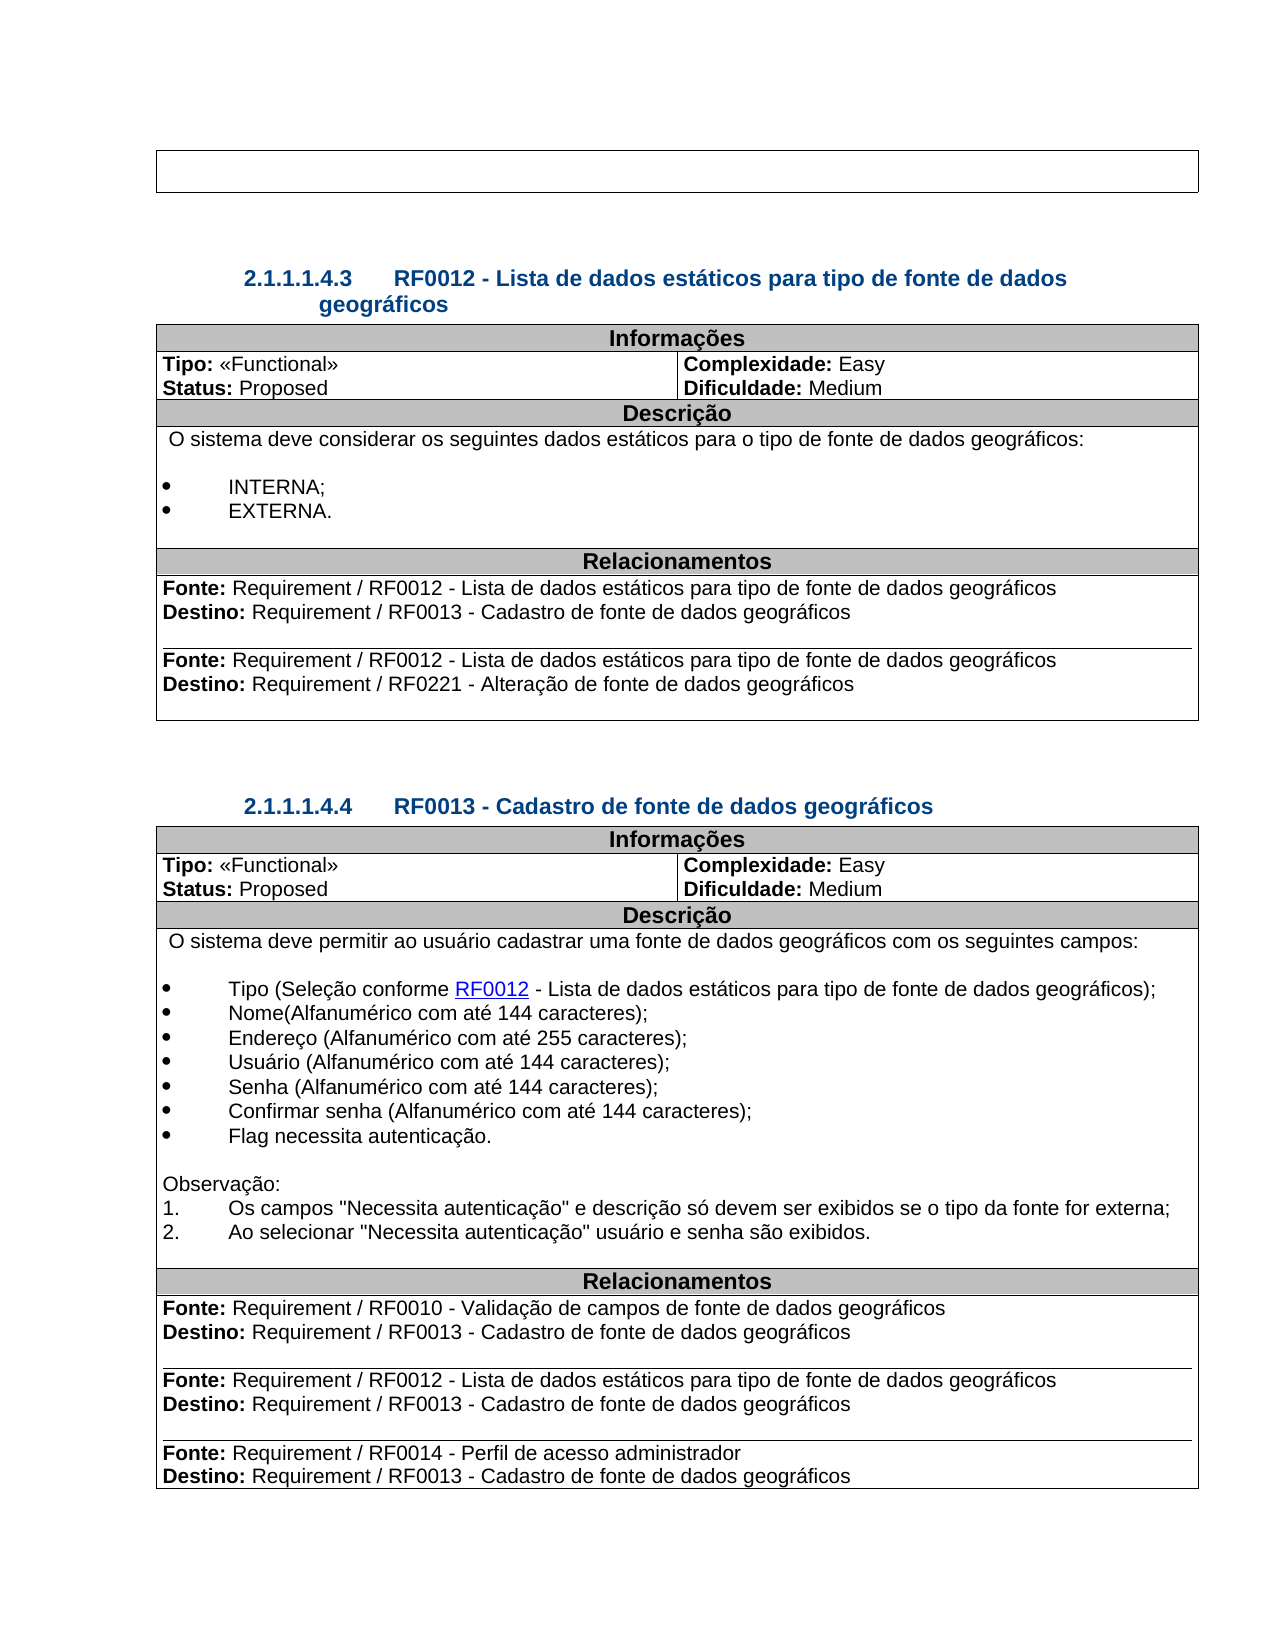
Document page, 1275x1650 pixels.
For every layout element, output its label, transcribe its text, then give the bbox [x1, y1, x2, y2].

list RF0013 - Cadastro de fonte de dados geográficos [244, 793, 1125, 820]
table_cell [157, 151, 1198, 192]
table_cell Descrição [157, 902, 1198, 928]
table_cell [157, 576, 1198, 720]
table_header Fonte: Requirement / RF0010 - Validação de campos de fonte de dados geográficos Destino: Requirement / RF0013 - Cadastro de fonte de dados geográficos [163, 1296, 1192, 1367]
table_header Informações [157, 325, 1198, 351]
table_cell Fonte: Requirement / RF0014 - Perfil de acesso administrador Destino: Requirement / RF0013 - Cadastro de fonte de dados geográficos [163, 1441, 1192, 1488]
list RF0012 - Lista de dados estáticos para tipo de fonte de dados geográficos [244, 265, 1125, 318]
table_cell Descrição [157, 400, 1198, 426]
table_cell Tipo: «Functional» Status: Proposed [157, 854, 677, 901]
table_cell Relacionamentos [157, 549, 1198, 574]
table_cell Fonte: Requirement / RF0012 - Lista de dados estáticos para tipo de fonte de dados geográficos Destino: Requirement / RF0221 - Alteração de fonte de dados geográficos [163, 649, 1192, 720]
table_cell Complexidade: Easy Dificuldade: Medium [678, 352, 1198, 399]
table_cell [157, 1296, 1198, 1488]
table_cell Tipo: «Functional» Status: Proposed [157, 352, 677, 399]
table_header Fonte: Requirement / RF0012 - Lista de dados estáticos para tipo de fonte de dados geográficos Destino: Requirement / RF0013 - Cadastro de fonte de dados geográficos [163, 576, 1192, 647]
table_cell Fonte: Requirement / RF0012 - Lista de dados estáticos para tipo de fonte de dados geográficos Destino: Requirement / RF0013 - Cadastro de fonte de dados geográficos [163, 1369, 1192, 1440]
table_cell O sistema deve permitir ao usuário cadastrar uma fonte de dados geográficos com os seguintes campos: Tipo (Seleção conforme RF0012 - Lista de dados estáticos para tipo de fonte de dados geográficos); Nome(Alfanumérico com até 144 caracteres); Endereço (Alfanumérico com até 255 caracteres); Usuário (Alfanumérico com até 144 caracteres); Senha (Alfanumérico com até 144 caracteres); Confirmar senha (Alfanumérico com até 144 caracteres); Flag necessita autenticação. Observação: Os campos "Necessita autenticação" e descrição só devem ser exibidos se o tipo da fonte for externa; Ao selecionar "Necessita autenticação" usuário e senha são exibidos. [157, 929, 1198, 1268]
table_header Informações [157, 827, 1198, 853]
table_cell Relacionamentos [157, 1269, 1198, 1294]
table_cell Complexidade: Easy Dificuldade: Medium [678, 854, 1198, 901]
table_cell O sistema deve considerar os seguintes dados estáticos para o tipo de fonte de dados geográficos: INTERNA; EXTERNA. [157, 427, 1198, 548]
